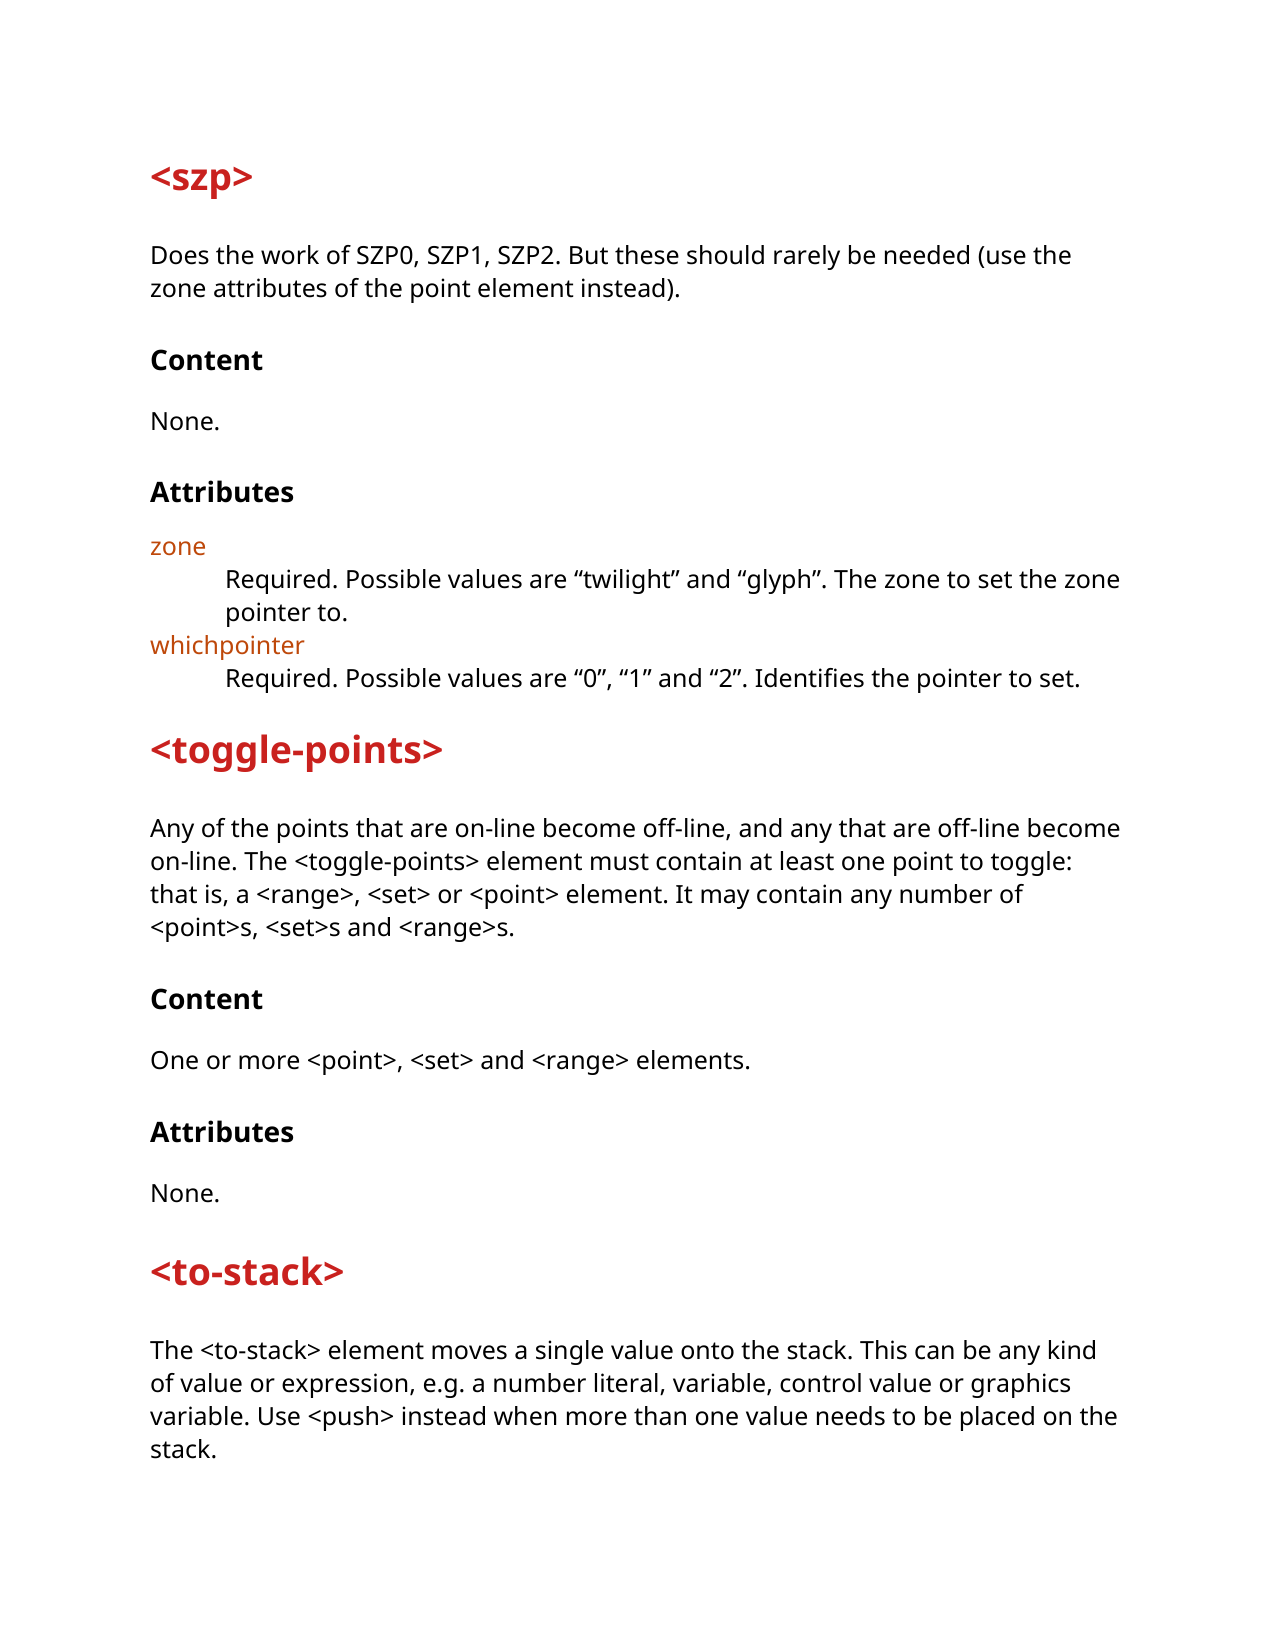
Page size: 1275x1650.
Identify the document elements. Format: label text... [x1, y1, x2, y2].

text Does the work of SZP0, SZP1, SZP2. But these should rarely be needed (use the zone attributes of the point element instead). [150, 238, 1125, 304]
text Required. Possible values are “0”, “1” and “2”. Identifies the pointer to set. [225, 661, 1125, 694]
subtitle Content [150, 979, 1125, 1017]
subtitle <to-stack> [150, 1246, 1125, 1297]
text One or more <point>, <set> and <range> elements. [150, 1043, 1125, 1076]
text None. [150, 1176, 1125, 1209]
text zone [150, 529, 1125, 562]
subtitle Content [150, 340, 1125, 378]
text Required. Possible values are “twilight” and “glyph”. The zone to set the zone pointer to. [225, 562, 1125, 628]
subtitle Attributes [150, 473, 1125, 511]
text The <to-stack> element moves a single value onto the stack. This can be any kind of value or expression, e.g. a number literal, variable, control value or graphics variable. Use <push> instead when more than one value needs to be placed on the stack. [150, 1333, 1125, 1465]
subtitle <szp> [150, 150, 1125, 201]
text whichpointer [150, 628, 1125, 661]
text Any of the points that are on-line become off-line, and any that are off-line become on-line. The <toggle-points> element must contain at least one point to toggle: that is, a <range>, <set> or <point> element. It may contain any number of <point>s, <set>s and <range>s. [150, 811, 1125, 943]
subtitle Attributes [150, 1112, 1125, 1150]
text None. [150, 404, 1125, 437]
subtitle <toggle-points> [150, 723, 1125, 774]
